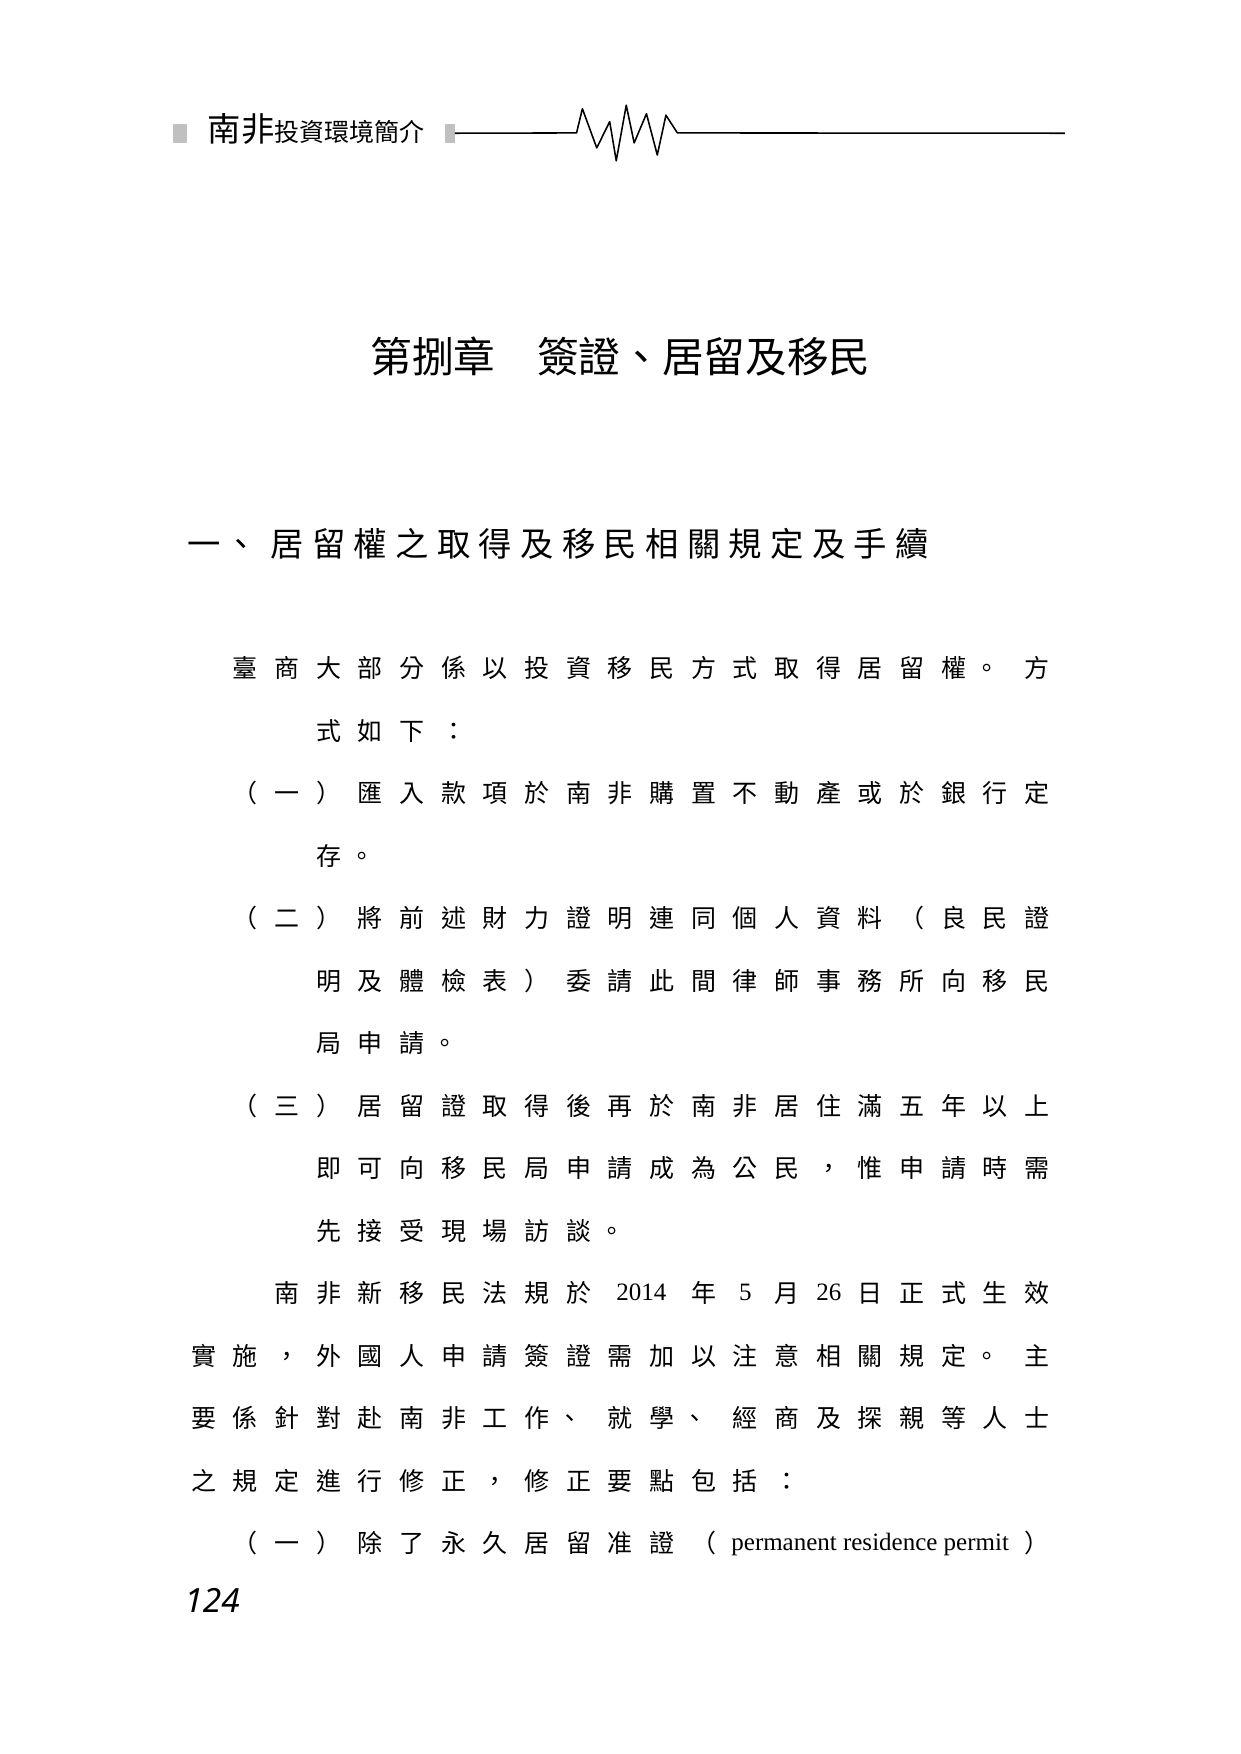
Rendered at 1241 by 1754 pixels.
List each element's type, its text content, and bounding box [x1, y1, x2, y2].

text （二）將前述財力證明連同個人資料（良民證明及體檢表）委請此間律師事務所向移民局申請。 [207, 875, 1058, 1063]
text 一、居留權之取得及移民相關規定及手續 [183, 500, 1058, 563]
text （一）除了永久居留准證（permanent residence permit） [207, 1500, 1058, 1563]
text 南非新移民法規於2014年5月26日正式生效實施，外國人申請簽證需加以注意相關規定。主要係針對赴南非工作、就學、經商及探親等人士之規定進行修正，修正要點包括： [183, 1250, 1058, 1500]
text 臺商大部分係以投資移民方式取得居留權。方式如下： [207, 625, 1058, 750]
text （三）居留證取得後再於南非居住滿五年以上即可向移民局申請成為公民，惟申請時需先接受現場訪談。 [207, 1063, 1058, 1250]
text 第捌章 簽證、居留及移民 [183, 313, 1058, 375]
text （一）匯入款項於南非購置不動產或於銀行定存。 [207, 750, 1058, 875]
